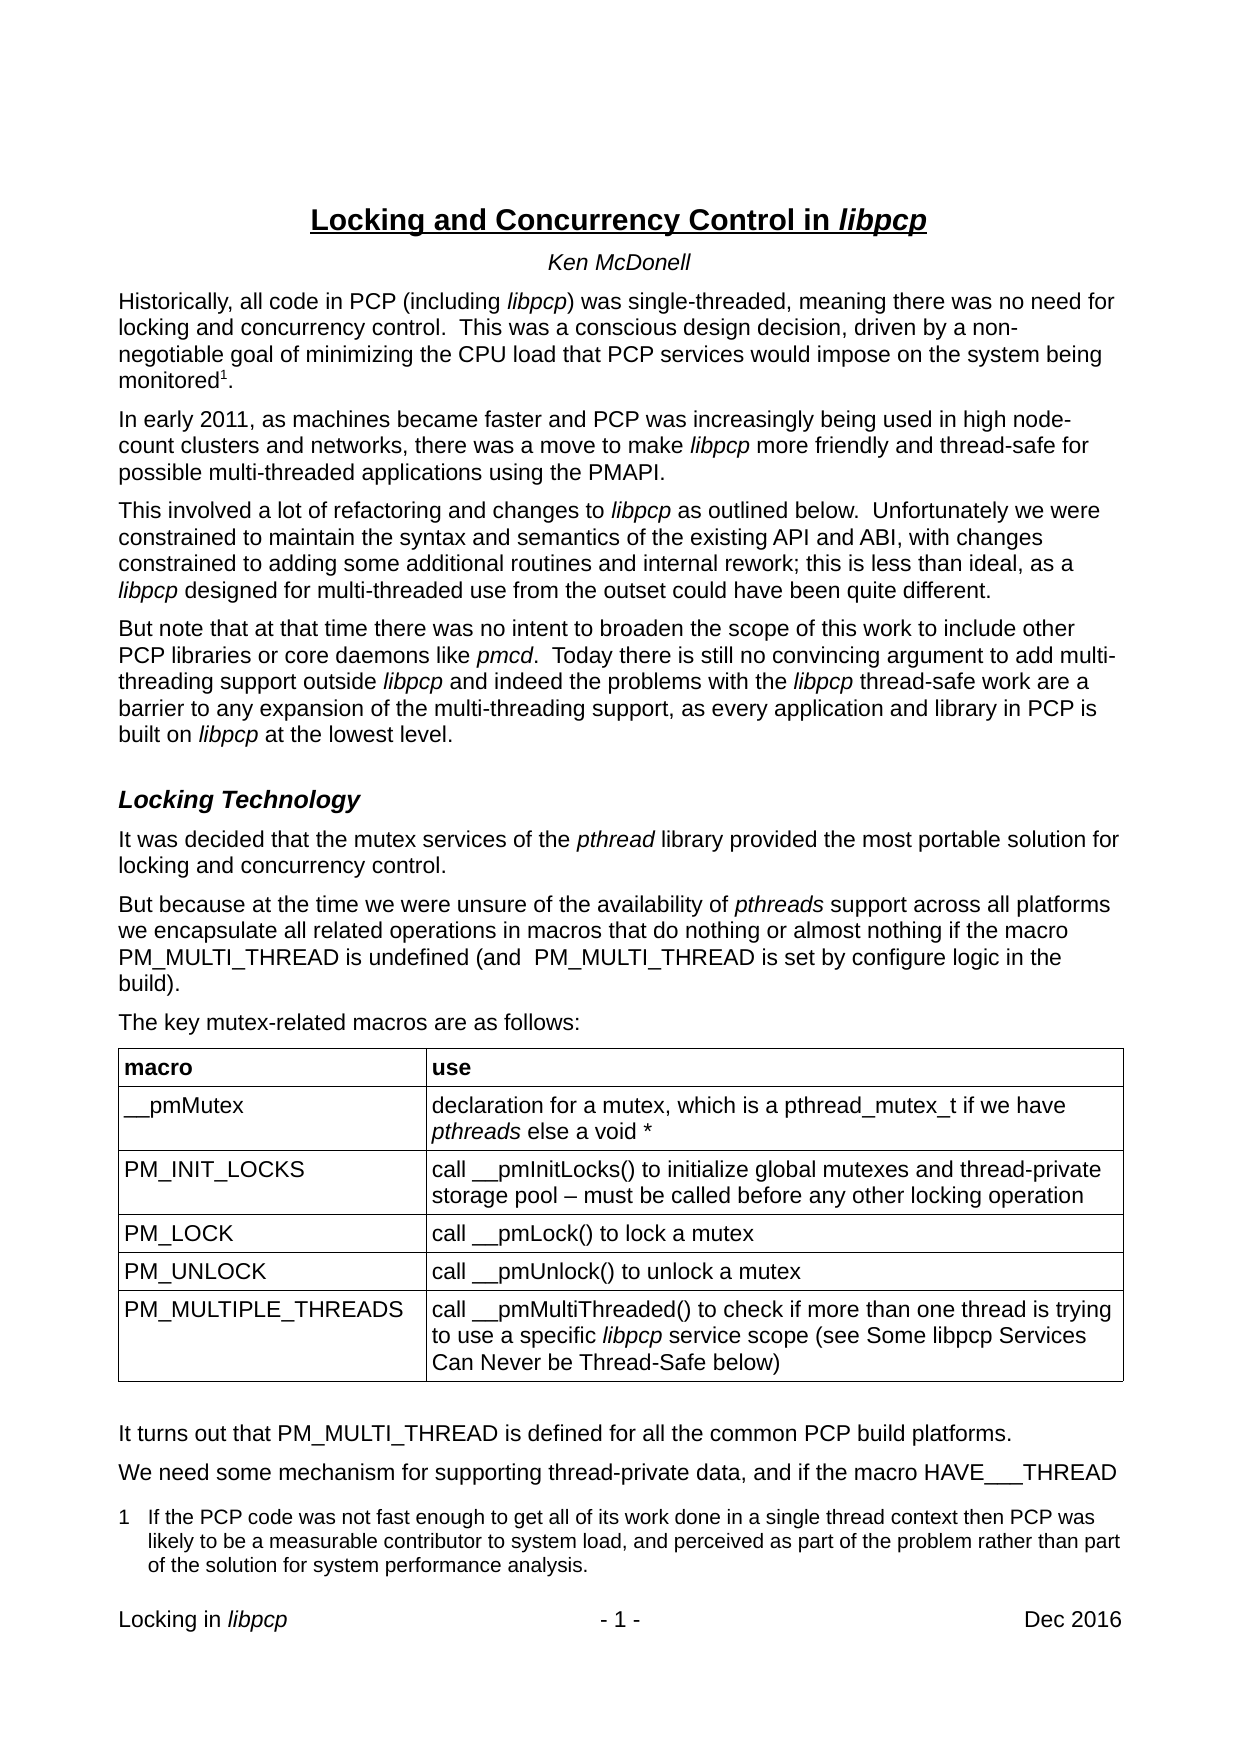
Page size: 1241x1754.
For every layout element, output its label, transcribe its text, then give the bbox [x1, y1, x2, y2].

text But note that at that time there was no intent to broaden the scope of this work to include other PCP libraries or core daemons like pmcd. Today there is still no convincing argument to add multi-threading support outside libpcp and indeed the problems with the libpcp thread-safe work are a barrier to any expansion of the multi-threading support, as every application and library in PCP is built on libpcp at the lowest level. [118, 615, 1122, 747]
text It turns out that PM_MULTI_THREAD is defined for all the common PCP build platforms. [118, 1420, 1122, 1446]
table_cell PM_INIT_LOCKS [119, 1151, 426, 1214]
table_cell PM_LOCK [119, 1215, 426, 1252]
text In early 2011, as machines became faster and PCP was increasingly being used in high node-count clusters and networks, there was a move to make libpcp more friendly and thread-safe for possible multi-threaded applications using the PMAPI. [118, 406, 1122, 485]
table_cell call __pmLock() to lock a mutex [427, 1215, 1123, 1252]
text If the PCP code was not fast enough to get all of its work done in a single thread context then PCP was likely to be a measurable contributor to system load, and perceived as part of the problem rather than part of the solution for system performance analysis. [118, 1505, 1122, 1577]
table_cell call __pmInitLocks() to initialize global mutexes and thread-private storage pool – must be called before any other locking operation [427, 1151, 1123, 1214]
text We need some mechanism for supporting thread-private data, and if the macro HAVE___THREAD [118, 1459, 1122, 1485]
table_header use [427, 1049, 1123, 1086]
table_cell declaration for a mutex, which is a pthread_mutex_t if we have pthreads else a void * [427, 1087, 1123, 1150]
table_cell __pmMutex [119, 1087, 426, 1150]
text But because at the time we were unsure of the availability of pthreads support across all platforms we encapsulate all related operations in macros that do nothing or almost nothing if the macro PM_MULTI_THREAD is undefined (and PM_MULTI_THREAD is set by configure logic in the build). [118, 891, 1122, 997]
text The key mutex-related macros are as follows: [118, 1009, 1122, 1035]
table_cell call __pmUnlock() to unlock a mutex [427, 1253, 1123, 1290]
text Historically, all code in PCP (including libpcp) was single-threaded, meaning there was no need for locking and concurrency control. This was a conscious design decision, driven by a non-negotiable goal of minimizing the CPU load that PCP services would impose on the system being monitored. [118, 288, 1122, 393]
table_cell PM_UNLOCK [119, 1253, 426, 1290]
subtitle Locking and Concurrency Control in libpcp [118, 202, 1122, 237]
text This involved a lot of refactoring and changes to libpcp as outlined below. Unfortunately we were constrained to maintain the syntax and semantics of the existing API and ABI, with changes constrained to adding some additional routines and internal rework; this is less than ideal, as a libpcp designed for multi-threaded use from the outset could have been quite different. [118, 497, 1122, 603]
text Ken McDonell [118, 249, 1122, 276]
table_header macro [119, 1049, 426, 1086]
table_cell call __pmMultiThreaded() to check if more than one thread is trying to use a specific libpcp service scope (see Some libpcp Services Can Never be Thread-Safe below) [427, 1291, 1123, 1381]
text It was decided that the mutex services of the pthread library provided the most portable solution for locking and concurrency control. [118, 826, 1122, 879]
table_cell PM_MULTIPLE_THREADS [119, 1291, 426, 1381]
subtitle Locking Technology [118, 785, 1122, 813]
